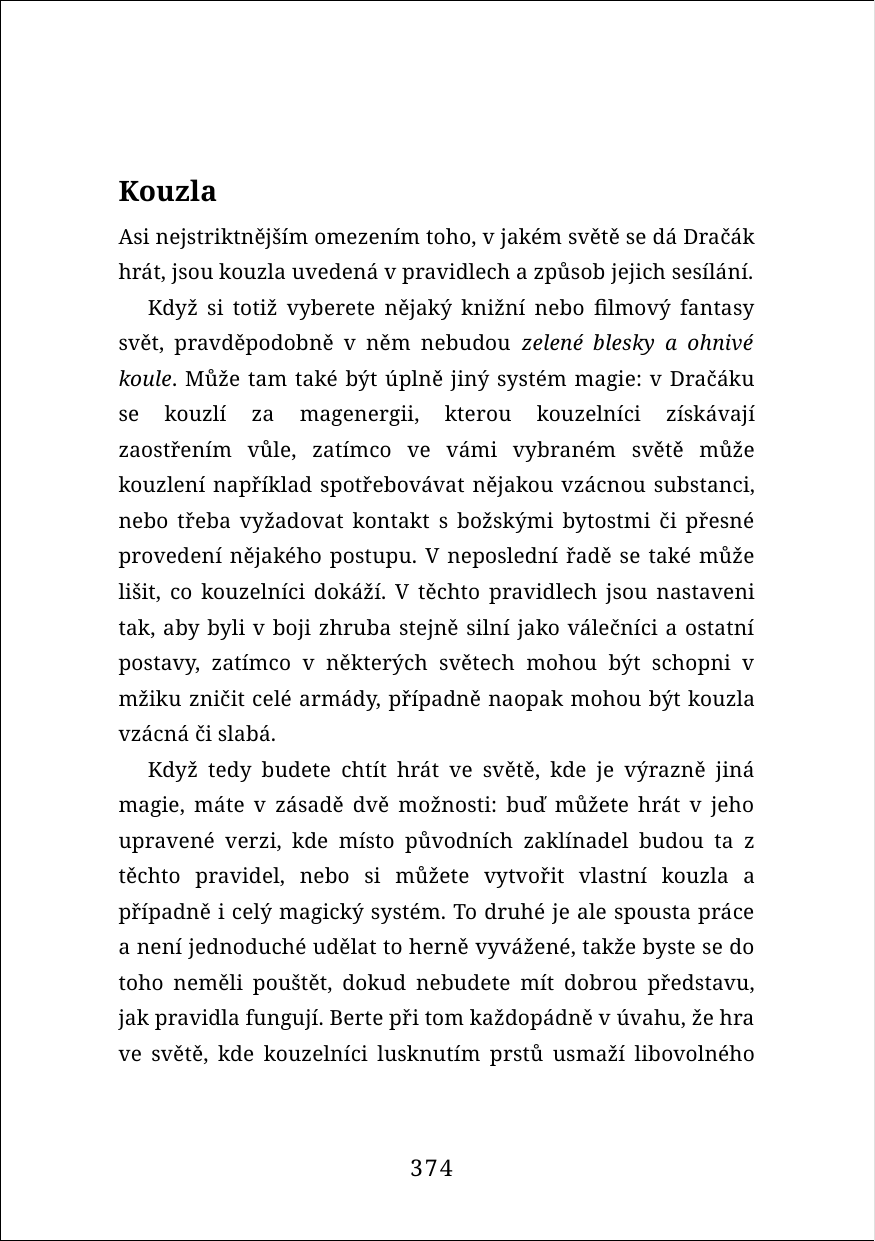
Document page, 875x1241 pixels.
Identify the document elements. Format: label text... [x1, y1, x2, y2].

subtitle Kouzla [118, 172, 756, 210]
text Asi nejstriktnějším omezením toho, v jakém světě se dá Dračák hrát, jsou kouzla uvedená v pravidlech a způsob jejich sesílání. Když si totiž vyberete nějaký knižní nebo filmový fantasy svět, pravděpodobně v něm nebudou zelené blesky a ohnivé koule. Může tam také být úplně jiný systém magie: v Dračáku se kouzlí za magenergii, kterou kouzelníci získávají zaostřením vůle, zatímco ve vámi vybraném světě může kouzlení například spotřebovávat nějakou vzácnou substanci, nebo třeba vyžadovat kontakt s božskými bytostmi či přesné provedení nějakého postupu. V neposlední řadě se také může lišit, co kouzelníci dokáží. V těchto pravidlech jsou nastaveni tak, aby byli v boji zhruba stejně silní jako válečníci a ostatní postavy, zatímco v některých světech mohou být schopni v mžiku zničit celé armády, případně naopak mohou být kouzla vzácná či slabá. Když tedy budete chtít hrát ve světě, kde je výrazně jiná magie, máte v zásadě dvě možnosti: buď můžete hrát v jeho upravené verzi, kde místo původních zaklínadel budou ta z těchto pravidel, nebo si můžete vytvořit vlastní kouzla a případně i celý magický systém. To druhé je ale spousta práce a není jednoduché udělat to herně vyvážené, takže byste se do toho neměli pouštět, dokud nebudete mít dobrou představu, jak pravidla fungují. Berte při tom každopádně v úvahu, že hra ve světě, kde kouzelníci lusknutím prstů usmaží libovolného [118, 222, 756, 1067]
